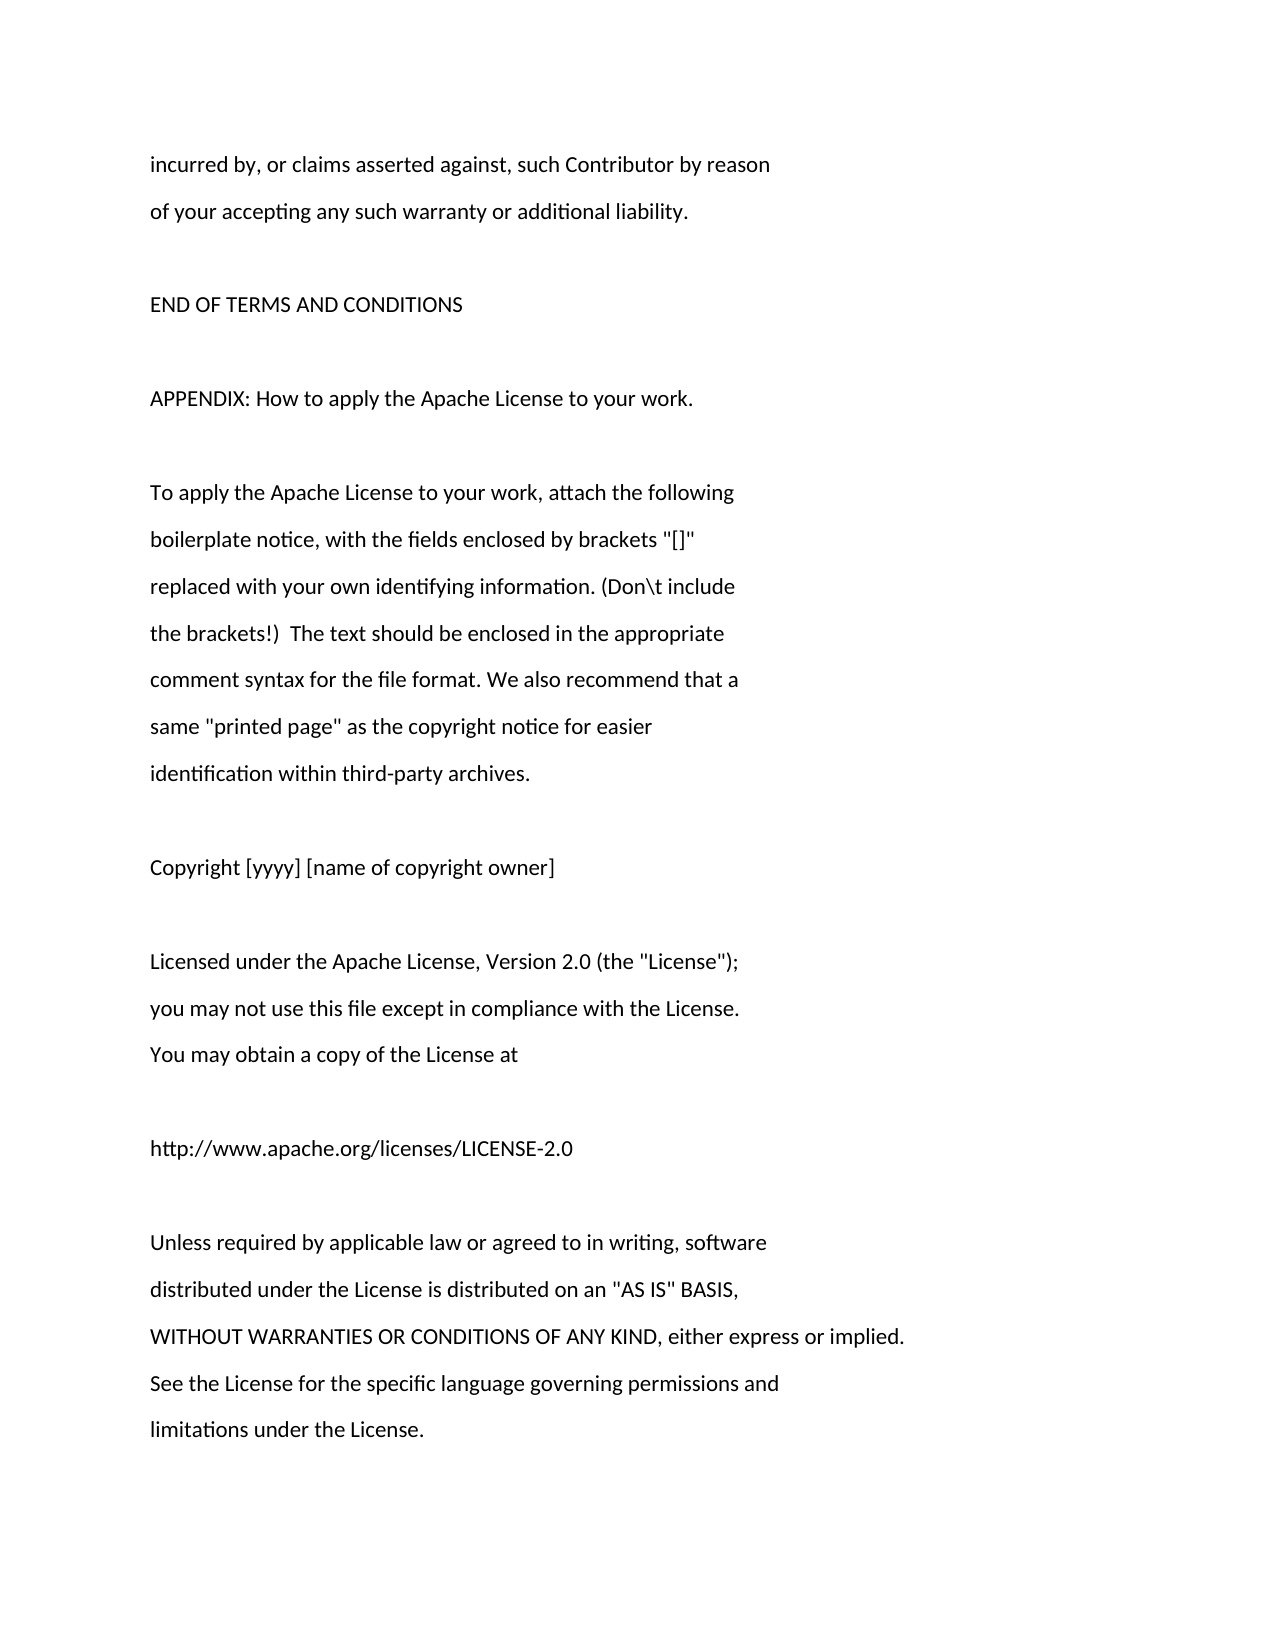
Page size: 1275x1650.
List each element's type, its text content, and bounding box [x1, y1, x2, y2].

text of your accepting any such warranty or additional liability. [150, 197, 1125, 225]
text END OF TERMS AND CONDITIONS [150, 291, 1125, 319]
text Copyright [yyyy] [name of copyright owner] [150, 853, 1125, 881]
text You may obtain a copy of the License at [150, 1041, 1125, 1069]
text limitations under the License. [150, 1416, 1125, 1444]
text Licensed under the Apache License, Version 2.0 (the "License"); [150, 947, 1125, 975]
text replaced with your own identifying information. (Don\t include [150, 572, 1125, 600]
text http://www.apache.org/licenses/LICENSE-2.0 [150, 1134, 1125, 1162]
text the brackets!) The text should be enclosed in the appropriate [150, 619, 1125, 647]
text Unless required by applicable law or agreed to in writing, software [150, 1228, 1125, 1256]
text See the License for the specific language governing permissions and [150, 1369, 1125, 1397]
text APPENDIX: How to apply the Apache License to your work. [150, 384, 1125, 412]
text comment syntax for the file format. We also recommend that a [150, 666, 1125, 694]
text incurred by, or claims asserted against, such Contributor by reason [150, 150, 1125, 178]
text To apply the Apache License to your work, attach the following [150, 478, 1125, 506]
text same "printed page" as the copyright notice for easier [150, 712, 1125, 741]
text you may not use this file except in compliance with the License. [150, 994, 1125, 1022]
text boilerplate notice, with the fields enclosed by brackets "[]" [150, 525, 1125, 553]
text identification within third-party archives. [150, 759, 1125, 787]
text distributed under the License is distributed on an "AS IS" BASIS, [150, 1275, 1125, 1303]
text WITHOUT WARRANTIES OR CONDITIONS OF ANY KIND, either express or implied. [150, 1322, 1125, 1350]
